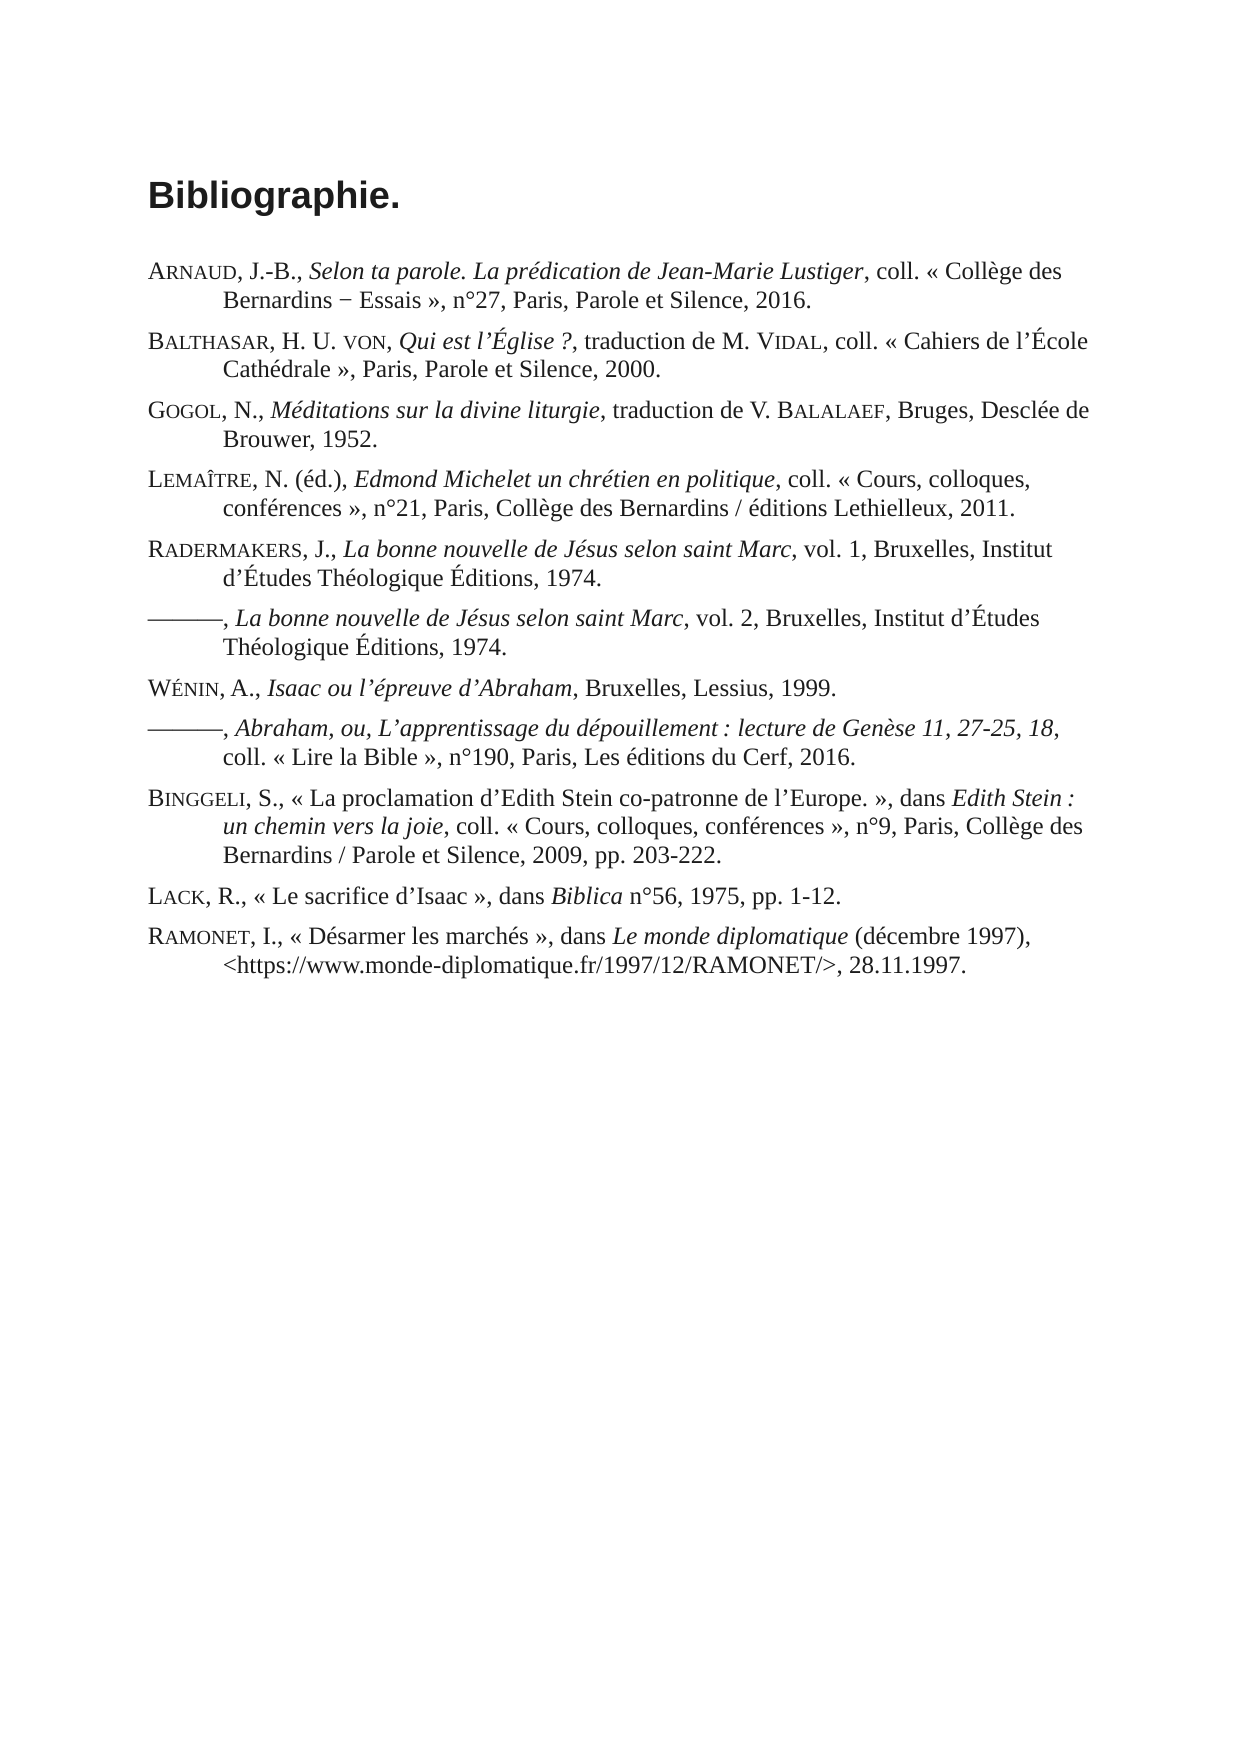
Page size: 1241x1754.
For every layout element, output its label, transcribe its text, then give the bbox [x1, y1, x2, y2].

text Lemaître, N. (éd.), Edmond Michelet un chrétien en politique, coll. « Cours, colloques, conférences », n°21, Paris, Collège des Bernardins / éditions Lethielleux, 2011. [148, 464, 1093, 522]
text Wénin, A., Isaac ou l’épreuve d’Abraham, Bruxelles, Lessius, 1999. [148, 673, 1093, 701]
text Balthasar, H. U. von, Qui est l’Église ?, traduction de M. Vidal, coll. « Cahiers de l’École Cathédrale », Paris, Parole et Silence, 2000. [148, 326, 1093, 383]
text ———, Abraham, ou, L’apprentissage du dépouillement : lecture de Genèse 11, 27-25, 18, coll. « Lire la Bible », n°190, Paris, Les éditions du Cerf, 2016. [148, 713, 1093, 771]
text Arnaud, J.-B., Selon ta parole. La prédication de Jean-Marie Lustiger, coll. « Collège des Bernardins − Essais », n°27, Paris, Parole et Silence, 2016. [148, 256, 1093, 314]
text Ramonet, I., « Désarmer les marchés », dans Le monde diplomatique (décembre 1997), <https://www.monde-diplomatique.fr/1997/12/RAMONET/>, 28.11.1997. [148, 921, 1093, 979]
text Radermakers, J., La bonne nouvelle de Jésus selon saint Marc, vol. 1, Bruxelles, Institut d’Études Théologique Éditions, 1974. [148, 534, 1093, 591]
text ———, La bonne nouvelle de Jésus selon saint Marc, vol. 2, Bruxelles, Institut d’Études Théologique Éditions, 1974. [148, 603, 1093, 661]
text Gogol, N., Méditations sur la divine liturgie, traduction de V. Balalaef, Bruges, Desclée de Brouwer, 1952. [148, 395, 1093, 453]
subtitle Bibliographie. [148, 173, 1093, 216]
text Lack, R., « Le sacrifice d’Isaac », dans Biblica n°56, 1975, pp. 1‑12. [148, 881, 1093, 909]
text Binggeli, S., « La proclamation d’Edith Stein co-patronne de l’Europe. », dans Edith Stein : un chemin vers la joie, coll. « Cours, colloques, conférences », n°9, Paris, Collège des Bernardins / Parole et Silence, 2009, pp. 203‑222. [148, 783, 1093, 869]
